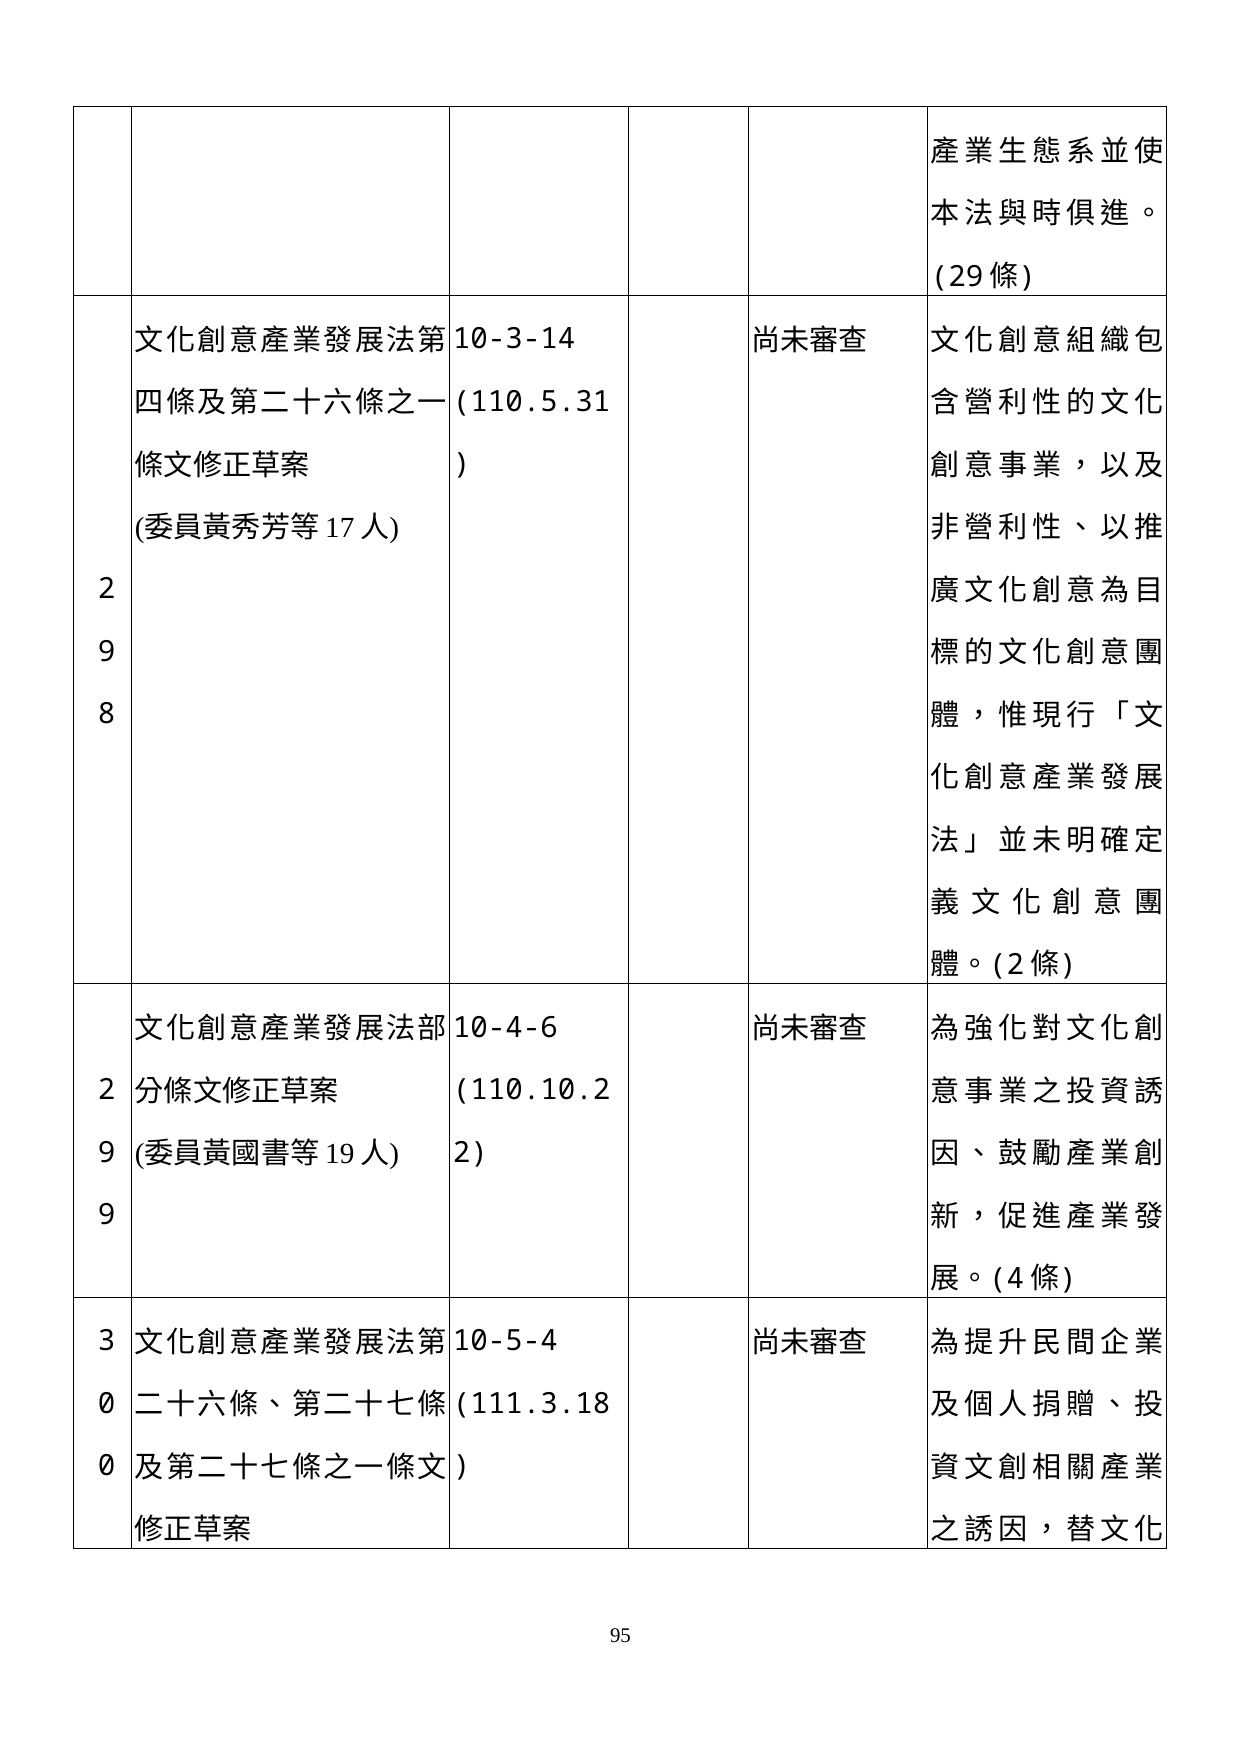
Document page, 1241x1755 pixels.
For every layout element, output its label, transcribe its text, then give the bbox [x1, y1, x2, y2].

table_cell [132, 107, 449, 294]
table_cell 文化創意產業發展法部分條文修正草案 (委員黃國書等19人) [132, 984, 449, 1297]
table_cell 10-4-6 (110.10.22) [450, 984, 628, 1297]
table_cell [629, 1298, 748, 1548]
table_cell [629, 984, 748, 1297]
table_cell 10-5-4 (111.3.18) [450, 1298, 628, 1548]
table_cell [74, 984, 131, 1297]
table_cell 尚未審查 [749, 296, 927, 983]
table_cell [749, 107, 927, 294]
table_cell 文化創意產業發展法第二十六條、第二十七條及第二十七條之一條文修正草案 [132, 1298, 449, 1548]
table_cell 文化創意產業發展法第四條及第二十六條之一條文修正草案 (委員黃秀芳等17人) [132, 296, 449, 983]
table_cell 產業生態系並使本法與時俱進。(29條) [928, 107, 1166, 294]
table_cell [629, 107, 748, 294]
table_cell 尚未審查 [749, 1298, 927, 1548]
table_cell 文化創意組織包含營利性的文化創意事業，以及非營利性、以推廣文化創意為目標的文化創意團體，惟現行「文化創意產業發展法」並未明確定義文化創意團體。(2條) [928, 296, 1166, 983]
table_cell [450, 107, 628, 294]
table_cell [74, 296, 131, 983]
table_cell 10-3-14 (110.5.31) [450, 296, 628, 983]
table_cell [629, 296, 748, 983]
table_cell 為強化對文化創意事業之投資誘因、鼓勵產業創新，促進產業發展。(4條) [928, 984, 1166, 1297]
table_cell [74, 107, 131, 294]
table_cell 為提升民間企業及個人捐贈、投資文創相關產業之誘因，替文化 [928, 1298, 1166, 1548]
table_cell 尚未審查 [749, 984, 927, 1297]
table_cell [74, 1298, 131, 1548]
